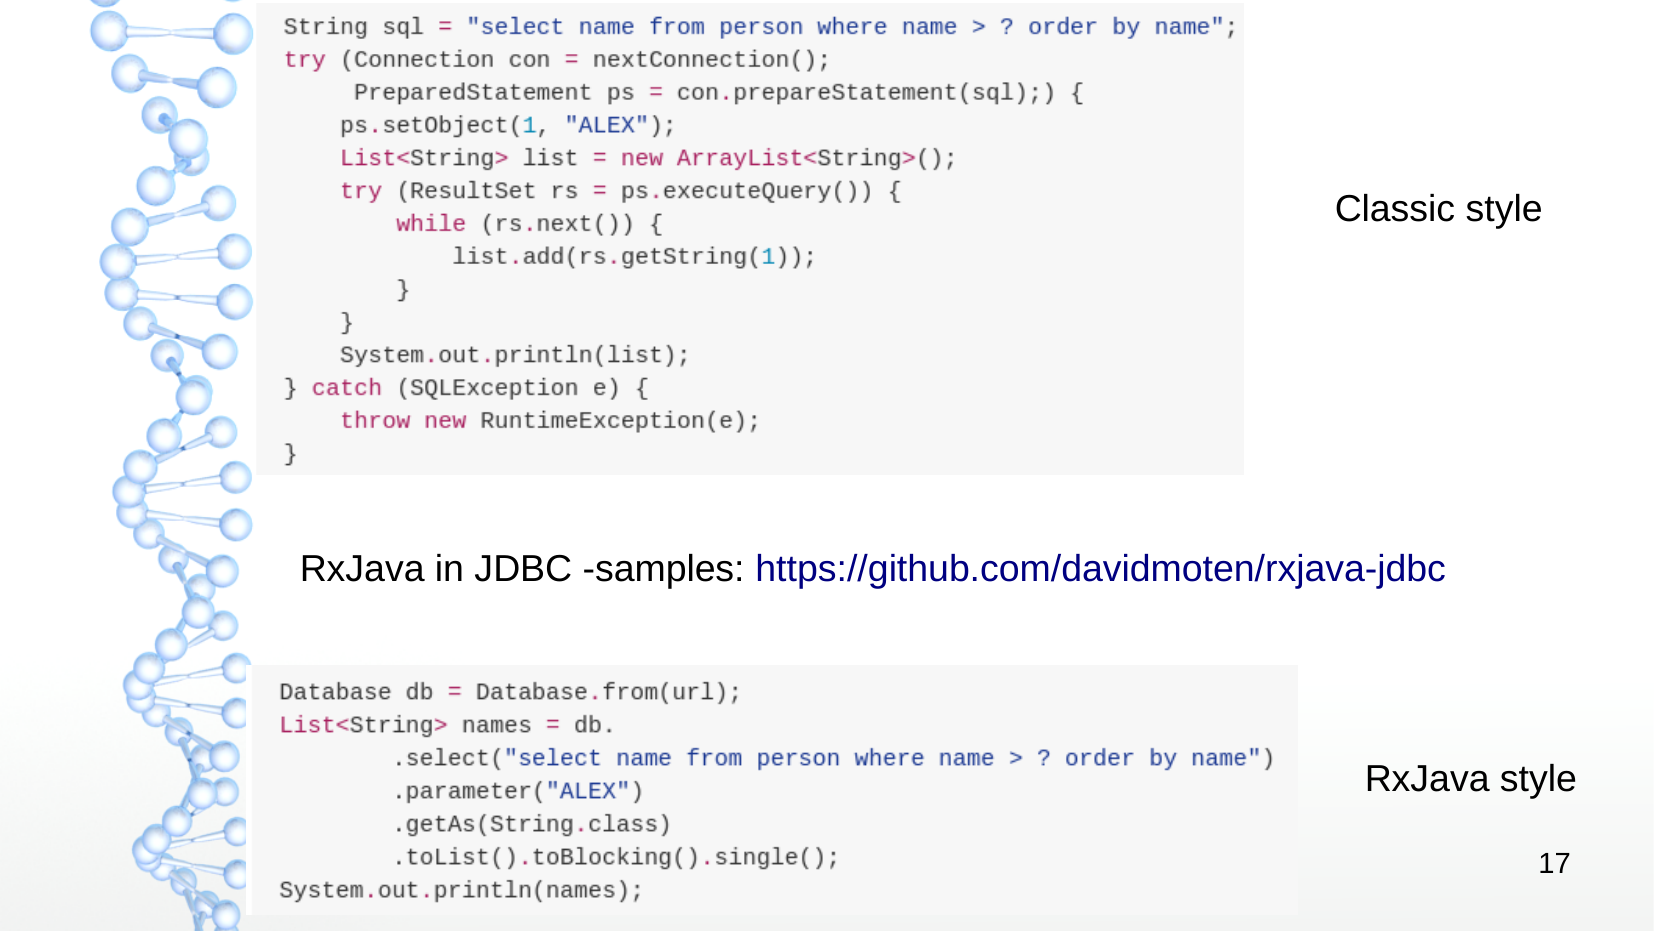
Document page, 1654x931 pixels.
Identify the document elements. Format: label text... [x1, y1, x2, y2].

picture [0, 0, 1654, 931]
text_box RxJava style [1350, 750, 1592, 807]
text_box RxJava in JDBC -samples: https://github.com/davidmoten/rxjava-jdbc [285, 540, 1472, 597]
text_box Classic style [1320, 180, 1558, 237]
